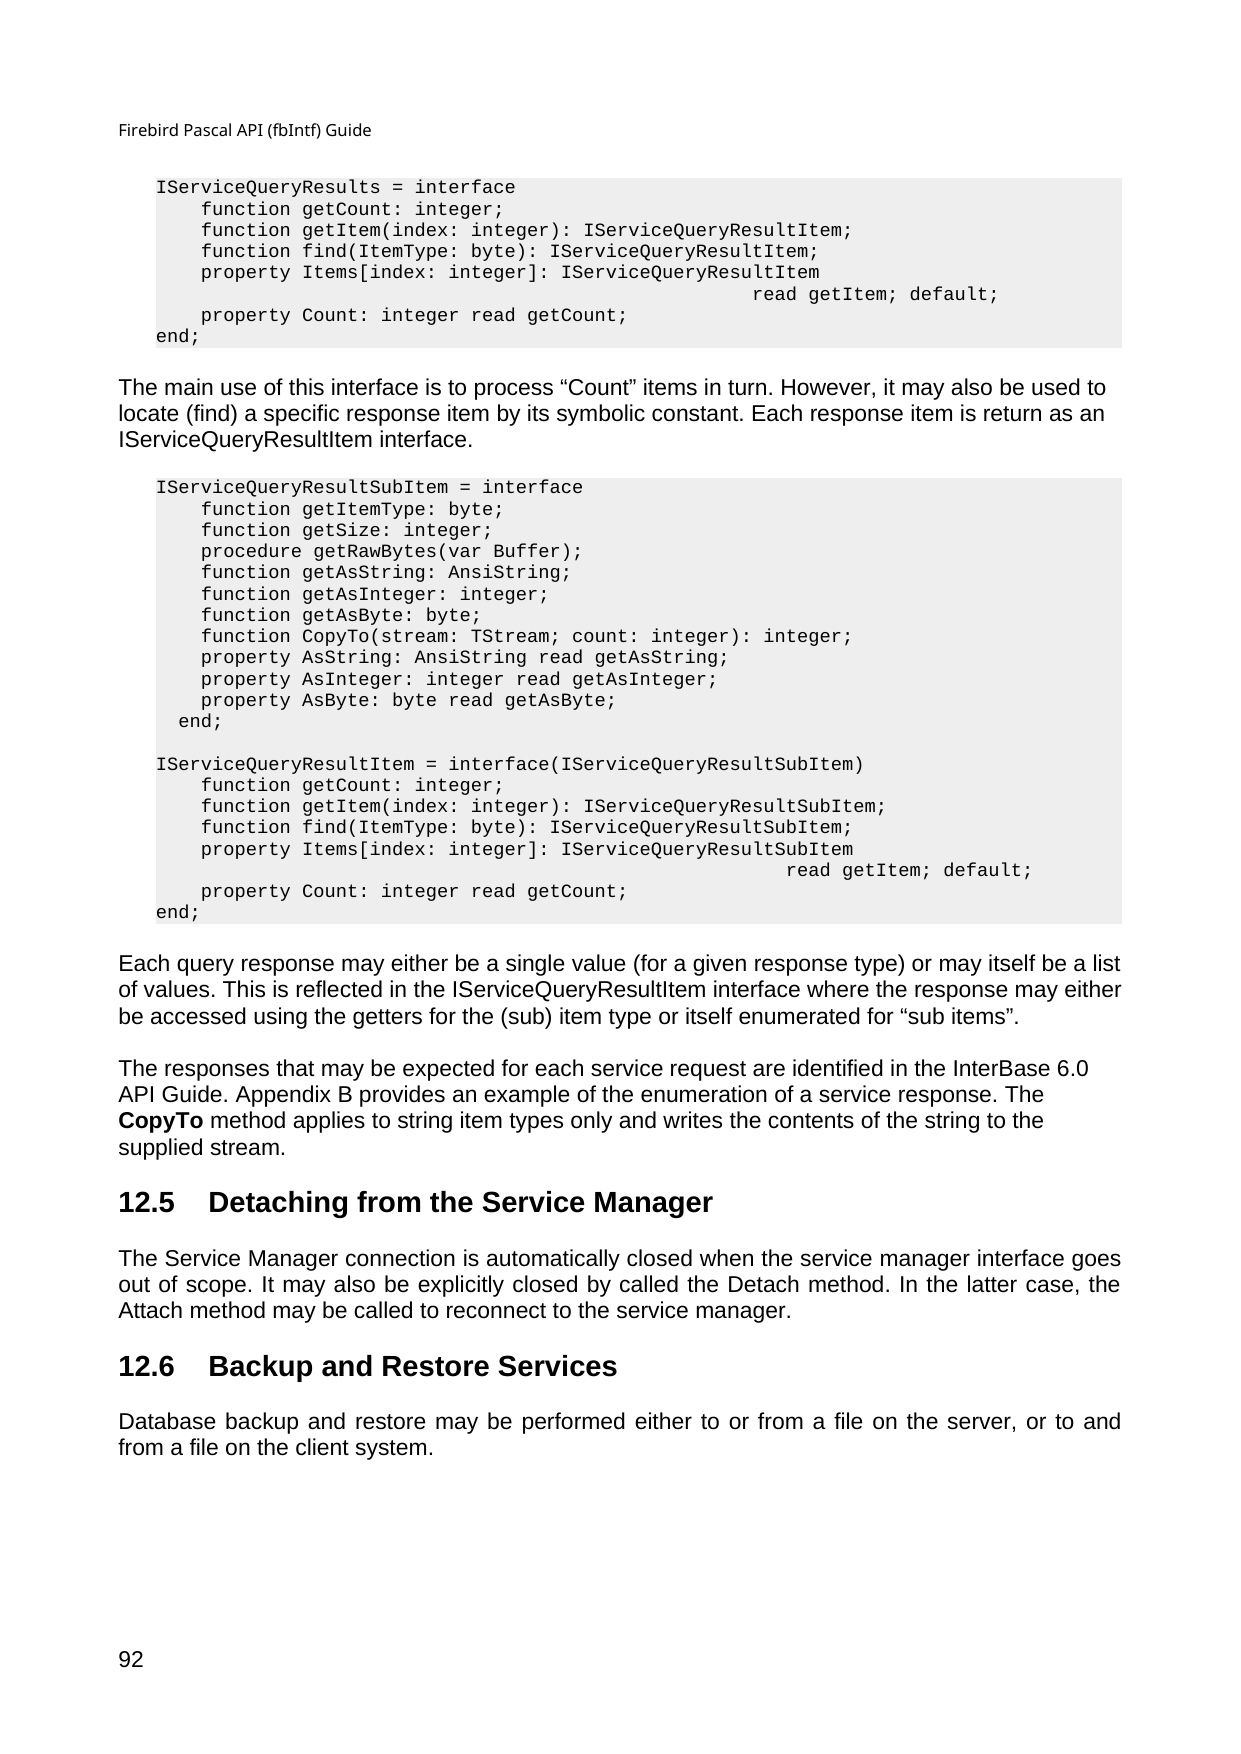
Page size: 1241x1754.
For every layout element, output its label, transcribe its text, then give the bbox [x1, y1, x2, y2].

text end; [156, 327, 1122, 348]
text function getAsString: AnsiString; [156, 563, 1122, 584]
text property Items[index: integer]: IServiceQueryResultItem [156, 263, 1122, 284]
text property Count: integer read getCount; [156, 306, 1122, 327]
subtitle Detaching from the Service Manager [118, 1186, 1122, 1219]
text property AsByte: byte read getAsByte; [156, 691, 1122, 712]
text end; [156, 903, 1122, 924]
text function CopyTo(stream: TStream; count: integer): integer; [156, 627, 1122, 648]
text read getItem; default; [156, 861, 1122, 882]
text function getItem(index: integer): IServiceQueryResultItem; [156, 221, 1122, 242]
text The Service Manager connection is automatically closed when the service manager interface goes out of scope. It may also be explicitly closed by called the Detach method. In the latter case, the Attach method may be called to reconnect to the service manager. [118, 1244, 1122, 1324]
text function getSize: integer; [156, 521, 1122, 542]
text function getCount: integer; [156, 199, 1122, 221]
text procedure getRawBytes(var Buffer); [156, 542, 1122, 563]
text function find(ItemType: byte): IServiceQueryResultSubItem; [156, 818, 1122, 839]
text IServiceQueryResultSubItem = interface [156, 478, 1122, 499]
text property AsInteger: integer read getAsInteger; [156, 669, 1122, 691]
text end; [156, 712, 1122, 733]
subtitle Backup and Restore Services [118, 1349, 1122, 1382]
text property Count: integer read getCount; [156, 882, 1122, 903]
text The responses that may be expected for each service request are identified in the InterBase 6.0 API Guide. Appendix B provides an example of the enumeration of a service response. The CopyTo method applies to string item types only and writes the contents of the string to the supplied stream. [118, 1054, 1122, 1160]
text Each query response may either be a single value (for a given response type) or may itself be a list of values. This is reflected in the IServiceQueryResultItem interface where the response may either be accessed using the getters for the (sub) item type or itself enumerated for “sub items”. [118, 950, 1122, 1029]
text read getItem; default; [156, 284, 1122, 306]
text function getAsInteger: integer; [156, 584, 1122, 606]
text property Items[index: integer]: IServiceQueryResultSubItem [156, 839, 1122, 861]
text property AsString: AnsiString read getAsString; [156, 648, 1122, 669]
text function getCount: integer; [156, 776, 1122, 797]
text IServiceQueryResultItem = interface(IServiceQueryResultSubItem) [156, 754, 1122, 776]
text The main use of this interface is to process “Count” items in turn. However, it may also be used to locate (find) a specific response item by its symbolic constant. Each response item is return as an IServiceQueryResultItem interface. [118, 374, 1122, 453]
text Database backup and restore may be performed either to or from a file on the server, or to and from a file on the client system. [118, 1408, 1122, 1460]
text function getAsByte: byte; [156, 606, 1122, 627]
text function getItem(index: integer): IServiceQueryResultSubItem; [156, 797, 1122, 818]
text function find(ItemType: byte): IServiceQueryResultItem; [156, 242, 1122, 263]
text function getItemType: byte; [156, 499, 1122, 521]
text IServiceQueryResults = interface [156, 178, 1122, 199]
